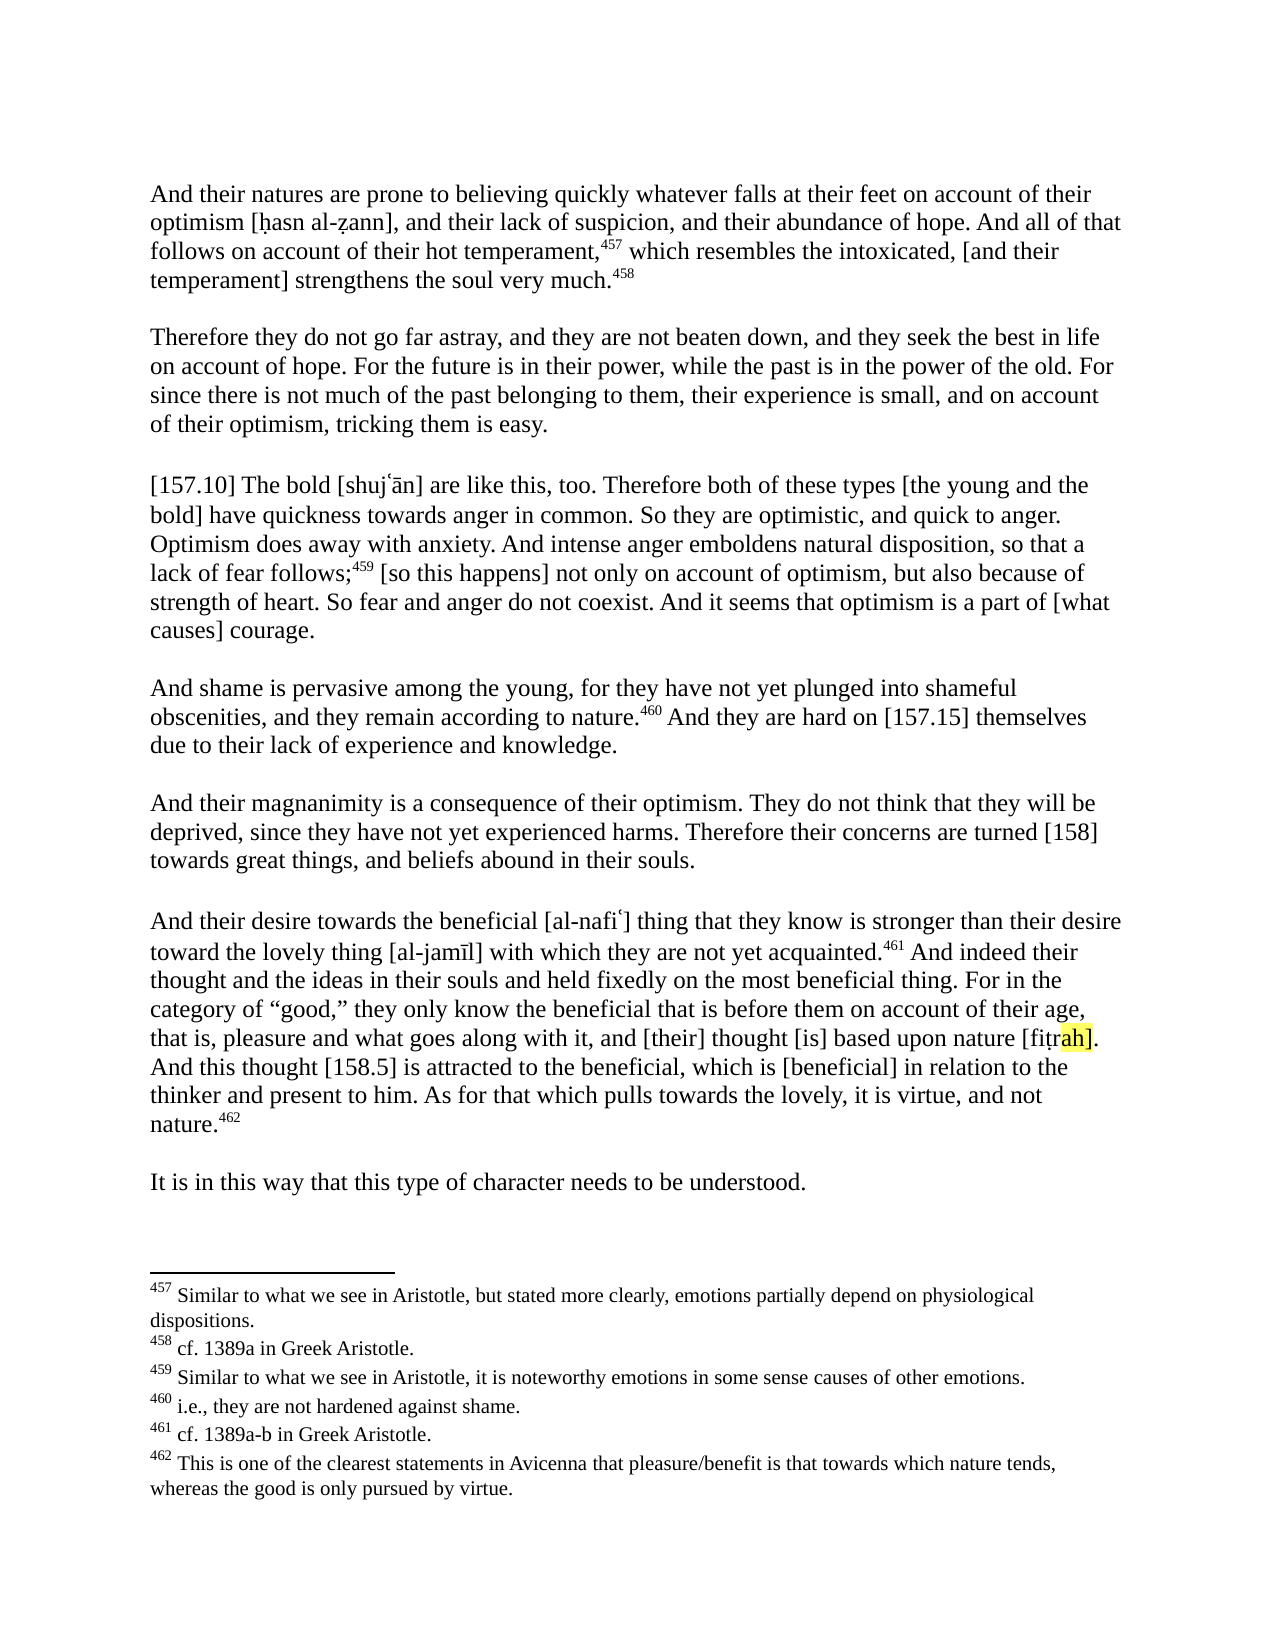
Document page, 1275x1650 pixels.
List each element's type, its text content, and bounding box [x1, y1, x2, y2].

text i.e., they are not hardened against shame. [150, 1390, 1125, 1418]
text Similar to what we see in Aristotle, but stated more clearly, emotions partially depend on physiological dispositions. [150, 1279, 1125, 1332]
text Similar to what we see in Aristotle, it is noteworthy emotions in some sense causes of other emotions. [150, 1361, 1125, 1390]
text And their desire towards the beneficial [al-nafiʿ] thing that they know is stronger than their desire toward the lovely thing [al-jamīl] with which they are not yet acquainted. And indeed their thought and the ideas in their souls and held fixedly on the most beneficial thing. For in the category of “good,” they only know the beneficial that is before them on account of their age, that is, pleasure and what goes along with it, and [their] thought [is] based upon nature [fiṭrah]. And this thought [158.5] is attracted to the beneficial, which is [beneficial] in relation to the thinker and present to him. As for that which pulls towards the lovely, it is virtue, and not nature. [150, 903, 1125, 1138]
text Therefore they do not go far astray, and they are not beaten down, and they seek the best in life on account of hope. For the future is in their power, while the past is in the power of the old. For since there is not much of the past belonging to them, their experience is small, and on account of their optimism, tricking them is easy. [150, 322, 1125, 437]
text And shame is pervasive among the young, for they have not yet plunged into shameful obscenities, and they remain according to nature. And they are hard on [157.15] themselves due to their lack of experience and knowledge. [150, 673, 1125, 759]
text cf. 1389a-b in Greek Aristotle. [150, 1418, 1125, 1447]
text And their natures are prone to believing quickly whatever falls at their feet on account of their optimism [ḥasn al-ẓann], and their lack of suspicion, and their abundance of hope. And all of that follows on account of their hot temperament, which resembles the intoxicated, [and their temperament] strengthens the soul very much. [150, 179, 1125, 294]
text It is in this way that this type of character needs to be understood. [150, 1167, 1125, 1196]
text [157.10] The bold [shujʿān] are like this, too. Therefore both of these types [the young and the bold] have quickness towards anger in common. So they are optimistic, and quick to anger. Optimism does away with anxiety. And intense anger emboldens natural disposition, so that a lack of fear follows; [so this happens] not only on account of optimism, but also because of strength of heart. So fear and anger do not coexist. And it seems that optimism is a part of [what causes] courage. [150, 466, 1125, 644]
text cf. 1389a in Greek Aristotle. [150, 1332, 1125, 1361]
text And their magnanimity is a consequence of their optimism. They do not think that they will be deprived, since they have not yet experienced harms. Therefore their concerns are turned [158] towards great things, and beliefs abound in their souls. [150, 788, 1125, 874]
text This is one of the clearest statements in Avicenna that pleasure/benefit is that towards which nature tends, whereas the good is only pursued by virtue. [150, 1447, 1125, 1500]
